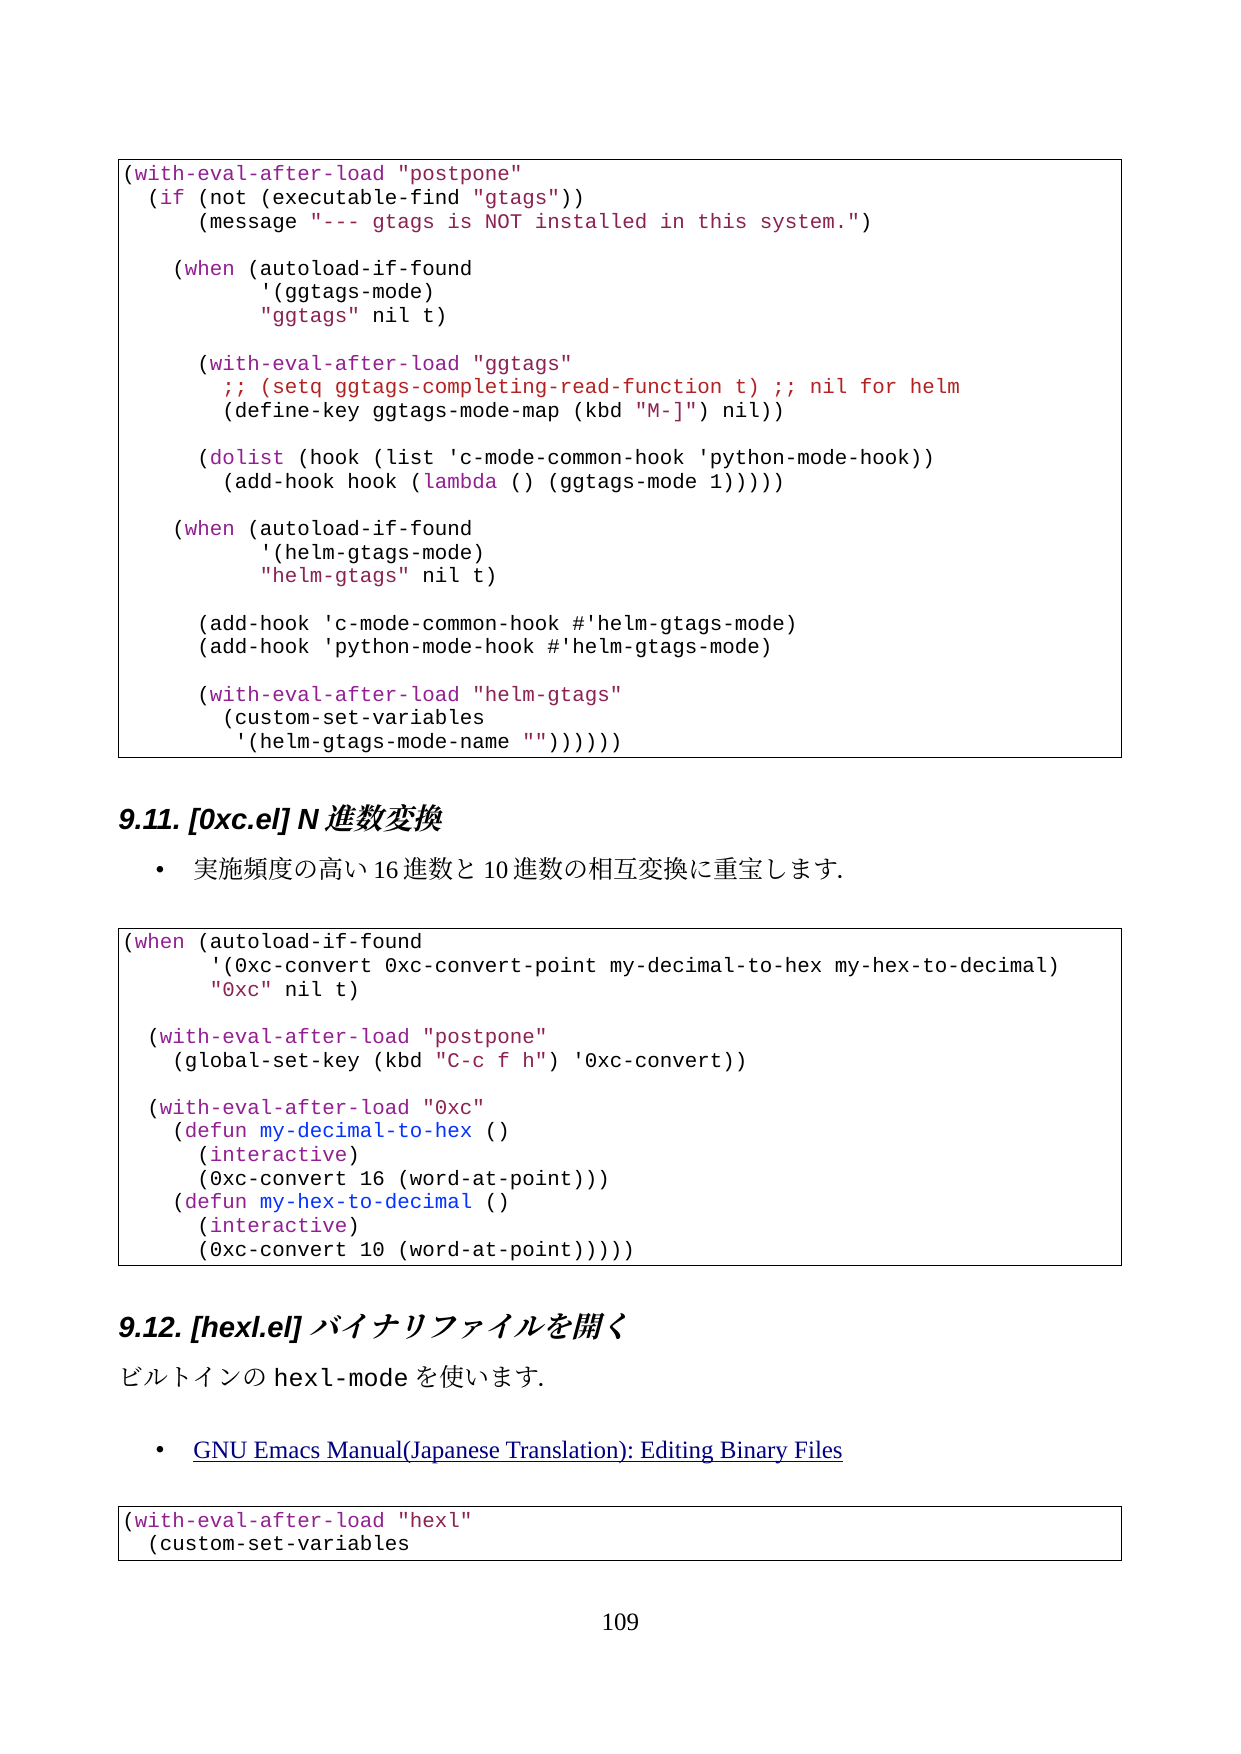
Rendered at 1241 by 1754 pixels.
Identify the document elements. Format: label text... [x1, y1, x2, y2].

text (with-eval-after-load "hexl" [119, 1507, 1121, 1529]
text (when (autoload-if-found [119, 254, 1121, 278]
list GNU Emacs Manual(Japanese Translation): Editing Binary Files [156, 1436, 1122, 1493]
text (with-eval-after-load "0xc" [119, 1093, 1121, 1117]
text (add-hook 'python-mode-hook #'helm-gtags-mode) [119, 632, 1121, 656]
text (if (not (executable-find "gtags")) [119, 183, 1121, 207]
text (dolist (hook (list 'c-mode-common-hook 'python-mode-hook)) [119, 443, 1121, 467]
subtitle [0xc.el] N進数変換 [118, 796, 1122, 838]
text (with-eval-after-load "ggtags" [119, 348, 1121, 372]
text ;; (setq ggtags-completing-read-function t) ;; nil for helm [119, 372, 1121, 396]
text "0xc" nil t) [119, 975, 1121, 998]
text (with-eval-after-load "helm-gtags" [119, 679, 1121, 703]
text (0xc-convert 10 (word-at-point))))) [119, 1235, 1121, 1265]
text (interactive) [119, 1211, 1121, 1235]
text '(helm-gtags-mode) [119, 538, 1121, 561]
text '(0xc-convert 0xc-convert-point my-decimal-to-hex my-hex-to-decimal) [119, 951, 1121, 975]
subtitle [hexl.el] バイナリファイルを開く [118, 1304, 1122, 1346]
text '(ggtags-mode) [119, 278, 1121, 301]
text (add-hook hook (lambda () (ggtags-mode 1))))) [119, 467, 1121, 490]
text (with-eval-after-load "postpone" [119, 1022, 1121, 1046]
text (with-eval-after-load "postpone" [119, 160, 1121, 183]
list [156, 118, 1122, 147]
text '(helm-gtags-mode-name "")))))) [119, 727, 1121, 757]
text (interactive) [119, 1140, 1121, 1164]
text (when (autoload-if-found [119, 929, 1121, 951]
text (0xc-convert 16 (word-at-point))) [119, 1164, 1121, 1187]
text (custom-set-variables [119, 1529, 1121, 1560]
text (defun my-hex-to-decimal () [119, 1187, 1121, 1211]
text (custom-set-variables [119, 703, 1121, 727]
text (add-hook 'c-mode-common-hook #'helm-gtags-mode) [119, 609, 1121, 632]
text ビルトインの hexl-mode を使います． [118, 1358, 1122, 1423]
list 実施頻度の高い16進数と10進数の相互変換に重宝します． [156, 850, 1122, 915]
text (defun my-decimal-to-hex () [119, 1117, 1121, 1140]
text (define-key ggtags-mode-map (kbd "M-]") nil)) [119, 396, 1121, 419]
text (message "--- gtags is NOT installed in this system.") [119, 207, 1121, 230]
text "ggtags" nil t) [119, 301, 1121, 325]
text (global-set-key (kbd "C-c f h") '0xc-convert)) [119, 1046, 1121, 1069]
text "helm-gtags" nil t) [119, 561, 1121, 585]
text (when (autoload-if-found [119, 514, 1121, 538]
